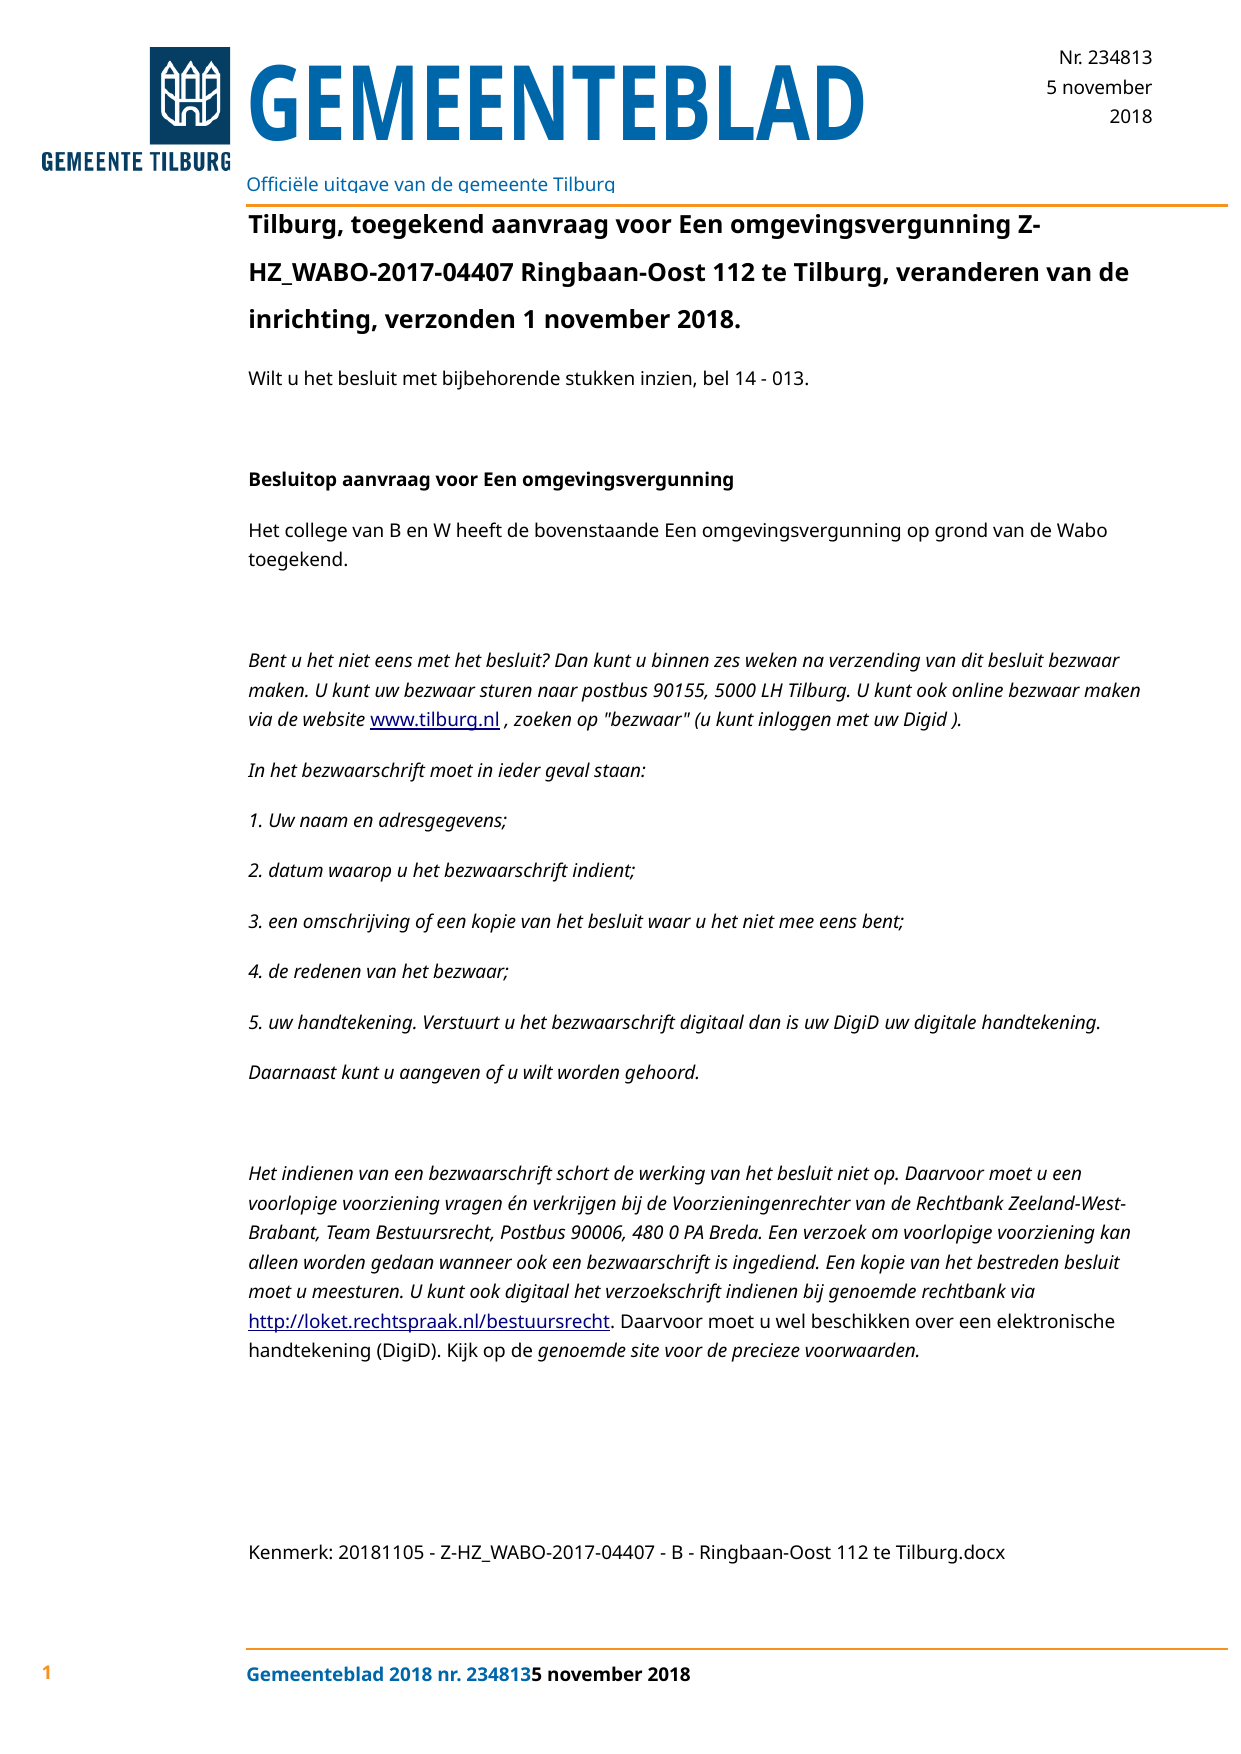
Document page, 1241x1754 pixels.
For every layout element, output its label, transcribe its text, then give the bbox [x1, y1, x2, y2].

text 5. uw handtekening. Verstuurt u het bezwaarschrift digitaal dan is uw DigiD uw digitale handtekening. [248, 1009, 1152, 1034]
text In het bezwaarschrift moet in ieder geval staan: [248, 757, 1152, 782]
text 3. een omschrijving of een kopie van het besluit waar u het niet mee eens bent; [248, 908, 1152, 934]
text 2. datum waarop u het bezwaarschrift indient; [248, 858, 1152, 883]
text Daarnaast kunt u aangeven of u wilt worden gehoord. [248, 1059, 1152, 1085]
picture [41, 47, 231, 172]
text Bent u het niet eens met het besluit? Dan kunt u binnen zes weken na verzending van dit besluit bezwaar maken. U kunt uw bezwaar sturen naar postbus 90155, 5000 LH Tilburg. U kunt ook online bezwaar maken via de website www.tilburg.nl , zoeken op "bezwaar" (u kunt inloggen met uw Digid ). [248, 647, 1152, 732]
text Tilburg, toegekend aanvraag voor Een omgevingsvergunning Z-HZ_WABO-2017-04407 Ringbaan-Oost 112 te Tilburg, veranderen van de inrichting, verzonden 1 november 2018. [248, 207, 1152, 336]
text Het indienen van een bezwaarschrift schort de werking van het besluit niet op. Daarvoor moet u een voorlopige voorziening vragen én verkrijgen bij de Voorzieningenrechter van de Rechtbank Zeeland-West-Brabant, Team Bestuursrecht, Postbus 90006, 480 0 PA Breda. Een verzoek om voorlopige voorziening kan alleen worden gedaan wanneer ook een bezwaarschrift is ingediend. Een kopie van het bestreden besluit moet u meesturen. U kunt ook digitaal het verzoekschrift indienen bij genoemde rechtbank via http://loket.rechtspraak.nl/bestuursrecht. Daarvoor moet u wel beschikken over een elektronische handtekening (DigiD). Kijk op de genoemde site voor de precieze voorwaarden. [248, 1160, 1152, 1363]
text Kenmerk: 20181105 - Z-HZ_WABO-2017-04407 - B - Ringbaan-Oost 112 te Tilburg.docx [248, 1539, 1152, 1565]
text 1. Uw naam en adresgegevens; [248, 807, 1152, 833]
text 4. de redenen van het bezwaar; [248, 958, 1152, 984]
text Het college van B en W heeft de bovenstaande Een omgevingsvergunning op grond van de Wabo toegekend. [248, 517, 1152, 572]
text Besluitop aanvraag voor Een omgevingsvergunning [248, 466, 1152, 492]
text Wilt u het besluit met bijbehorende stukken inzien, bel 14 - 013. [248, 366, 1152, 391]
